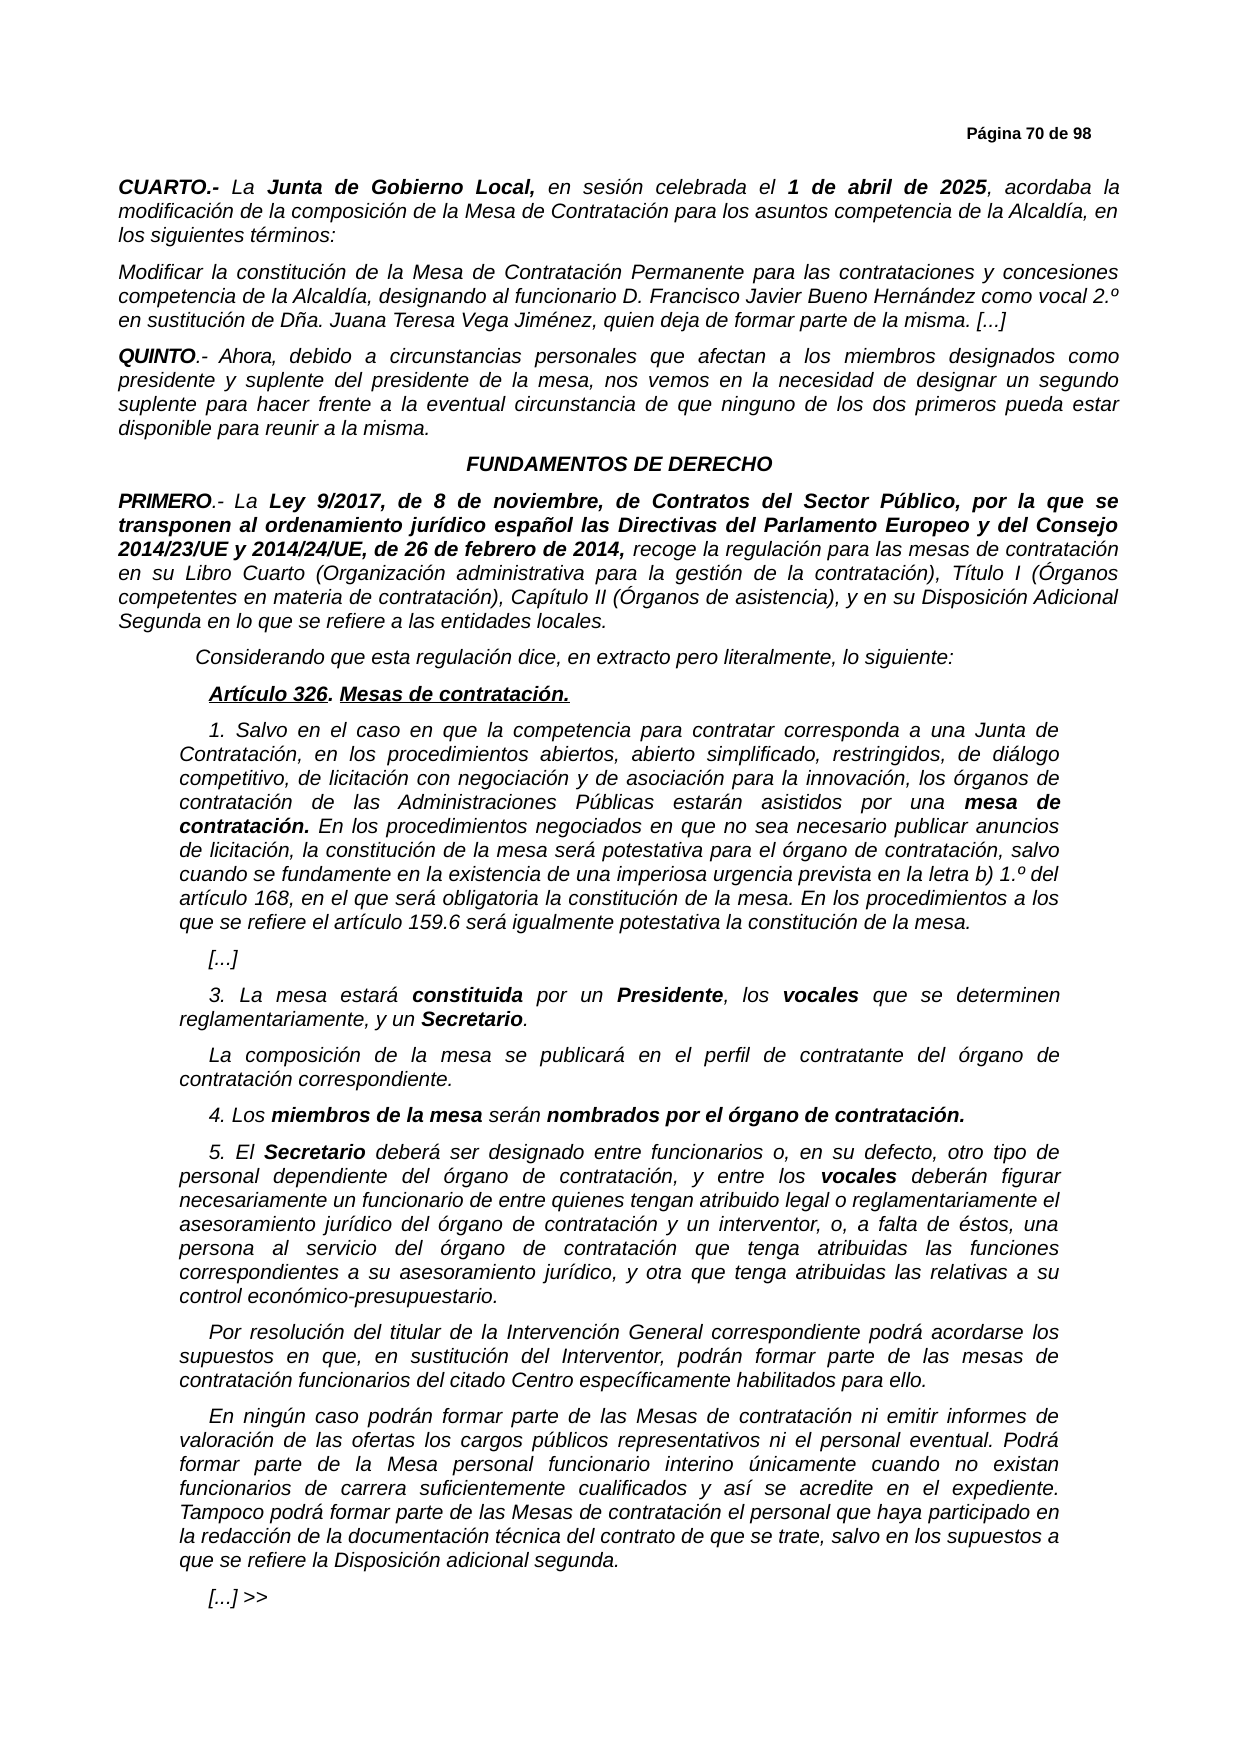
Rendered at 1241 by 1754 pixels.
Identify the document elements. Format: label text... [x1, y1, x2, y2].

text Considerando que esta regulación dice, en extracto pero literalmente, lo siguiente: [121, 645, 1122, 669]
text PRIMERO.- La Ley 9/2017, de 8 de noviembre, de Contratos del Sector Público, por la que se transponen al ordenamiento jurídico español las Directivas del Parlamento Europeo y del Consejo 2014/23/UE y 2014/24/UE, de 26 de febrero de 2014, recoge la regulación para las mesas de contratación en su Libro Cuarto (Organización administrativa para la gestión de la contratación), Título I (Órganos competentes en materia de contratación), Capítulo II (Órganos de asistencia), y en su Disposición Adicional Segunda en lo que se refiere a las entidades locales. [118, 489, 1122, 632]
text 4. Los miembros de la mesa serán nombrados por el órgano de contratación. [179, 1103, 1063, 1127]
text Artículo 326. Mesas de contratación. [179, 681, 1063, 705]
text 1. Salvo en el caso en que la competencia para contratar corresponda a una Junta de Contratación, en los procedimientos abiertos, abierto simplificado, restringidos, de diálogo competitivo, de licitación con negociación y de asociación para la innovación, los órganos de contratación de las Administraciones Públicas estarán asistidos por una mesa de contratación. En los procedimientos negociados en que no sea necesario publicar anuncios de licitación, la constitución de la mesa será potestativa para el órgano de contratación, salvo cuando se fundamente en la existencia de una imperiosa urgencia prevista en la letra b) 1.º del artículo 168, en el que será obligatoria la constitución de la mesa. En los procedimientos a los que se refiere el artículo 159.6 será igualmente potestativa la constitución de la mesa. [179, 718, 1063, 933]
text En ningún caso podrán formar parte de las Mesas de contratación ni emitir informes de valoración de las ofertas los cargos públicos representativos ni el personal eventual. Podrá formar parte de la Mesa personal funcionario interino únicamente cuando no existan funcionarios de carrera suficientemente cualificados y así se acredite en el expediente. Tampoco podrá formar parte de las Mesas de contratación el personal que haya participado en la redacción de la documentación técnica del contrato de que se trate, salvo en los supuestos a que se refiere la Disposición adicional segunda. [179, 1404, 1063, 1572]
text Modificar la constitución de la Mesa de Contratación Permanente para las contrataciones y concesiones competencia de la Alcaldía, designando al funcionario D. Francisco Javier Bueno Hernández como vocal 2.º en sustitución de Dña. Juana Teresa Vega Jiménez, quien deja de formar parte de la misma. [...] [118, 259, 1122, 331]
text 5. El Secretario deberá ser designado entre funcionarios o, en su defecto, otro tipo de personal dependiente del órgano de contratación, y entre los vocales deberán figurar necesariamente un funcionario de entre quienes tengan atribuido legal o reglamentariamente el asesoramiento jurídico del órgano de contratación y un interventor, o, a falta de éstos, una persona al servicio del órgano de contratación que tenga atribuidas las funciones correspondientes a su asesoramiento jurídico, y otra que tenga atribuidas las relativas a su control económico-presupuestario. [179, 1140, 1063, 1307]
text [...] >> [179, 1584, 1063, 1608]
text [...] [179, 946, 1063, 970]
text Por resolución del titular de la Intervención General correspondiente podrá acordarse los supuestos en que, en sustitución del Interventor, podrán formar parte de las mesas de contratación funcionarios del citado Centro específicamente habilitados para ello. [179, 1320, 1063, 1392]
text CUARTO.- La Junta de Gobierno Local, en sesión celebrada el 1 de abril de 2025, acordaba la modificación de la composición de la Mesa de Contratación para los asuntos competencia de la Alcaldía, en los siguientes términos: [118, 175, 1122, 247]
text QUINTO.- Ahora, debido a circunstancias personales que afectan a los miembros designados como presidente y suplente del presidente de la mesa, nos vemos en la necesidad de designar un segundo suplente para hacer frente a la eventual circunstancia de que ninguno de los dos primeros pueda estar disponible para reunir a la misma. [118, 344, 1122, 440]
text La composición de la mesa se publicará en el perfil de contratante del órgano de contratación correspondiente. [179, 1043, 1063, 1091]
text 3. La mesa estará constituida por un Presidente, los vocales que se determinen reglamentariamente, y un Secretario. [179, 982, 1063, 1030]
text FUNDAMENTOS DE DERECHO [118, 452, 1122, 476]
